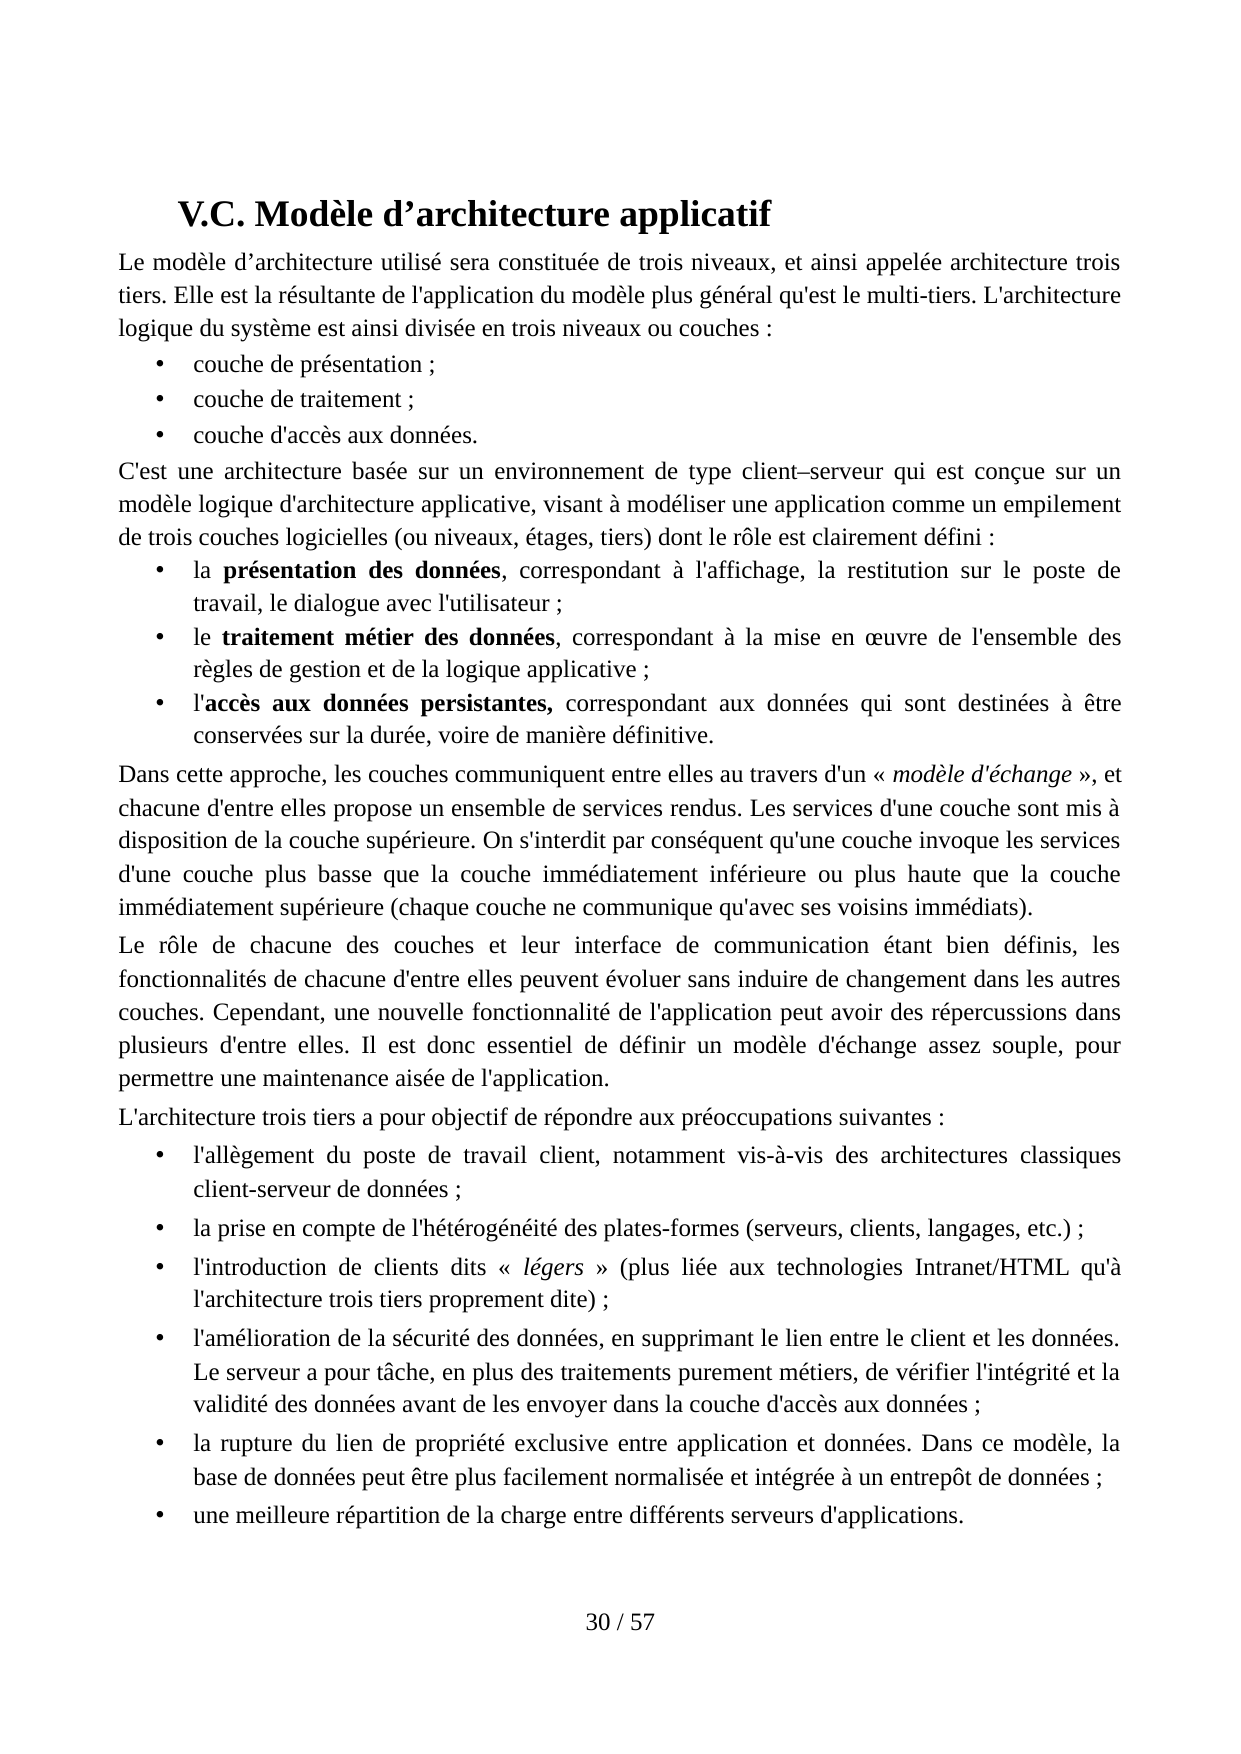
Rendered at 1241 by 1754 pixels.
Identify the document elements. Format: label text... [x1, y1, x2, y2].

list la prise en compte de l'hétérogénéité des plates-formes (serveurs, clients, langages, etc.) ; [156, 1213, 1122, 1241]
text C'est une architecture basée sur un environnement de type client–serveur qui est conçue sur un modèle logique d'architecture applicative, visant à modéliser une application comme un empilement de trois couches logicielles (ou niveaux, étages, tiers) dont le rôle est clairement défini : [118, 456, 1122, 551]
list la présentation des données, correspondant à l'affichage, la restitution sur le poste de travail, le dialogue avec l'utilisateur ; [156, 556, 1122, 617]
text L'architecture trois tiers a pour objectif de répondre aux préoccupations suivantes : [118, 1102, 1122, 1130]
text Dans cette approche, les couches communiquent entre elles au travers d'un « modèle d'échange », et chacune d'entre elles propose un ensemble de services rendus. Les services d'une couche sont mis à disposition de la couche supérieure. On s'interdit par conséquent qu'une couche invoque les services d'une couche plus basse que la couche immédiatement inférieure ou plus haute que la couche immédiatement supérieure (chaque couche ne communique qu'avec ses voisins immédiats). [118, 759, 1122, 920]
list l'amélioration de la sécurité des données, en supprimant le lien entre le client et les données. Le serveur a pour tâche, en plus des traitements purement métiers, de vérifier l'intégrité et la validité des données avant de les envoyer dans la couche d'accès aux données ; [156, 1323, 1122, 1418]
list l'introduction de clients dits « légers » (plus liée aux technologies Intranet/HTML qu'à l'architecture trois tiers proprement dite) ; [156, 1252, 1122, 1313]
list une meilleure répartition de la charge entre différents serveurs d'applications. [156, 1501, 1122, 1529]
list l'accès aux données persistantes, correspondant aux données qui sont destinées à être conservées sur la durée, voire de manière définitive. [156, 688, 1122, 749]
text Le modèle d’architecture utilisé sera constituée de trois niveaux, et ainsi appelée architecture trois tiers. Elle est la résultante de l'application du modèle plus général qu'est le multi-tiers. L'architecture logique du système est ainsi divisée en trois niveaux ou couches : [118, 247, 1122, 341]
subtitle Modèle d’architecture applicatif [118, 191, 1122, 234]
list le traitement métier des données, correspondant à la mise en œuvre de l'ensemble des règles de gestion et de la logique applicative ; [156, 622, 1122, 683]
list la rupture du lien de propriété exclusive entre application et données. Dans ce modèle, la base de données peut être plus facilement normalisée et intégrée à un entrepôt de données ; [156, 1428, 1122, 1490]
list couche de traitement ; [156, 384, 1122, 413]
list couche de présentation ; [156, 349, 1122, 377]
list l'allègement du poste de travail client, notamment vis-à-vis des architectures classiques client-serveur de données ; [156, 1141, 1122, 1202]
text Le rôle de chacune des couches et leur interface de communication étant bien définis, les fonctionnalités de chacune d'entre elles peuvent évoluer sans induire de changement dans les autres couches. Cependant, une nouvelle fonctionnalité de l'application peut avoir des répercussions dans plusieurs d'entre elles. Il est donc essentiel de définir un modèle d'échange assez souple, pour permettre une maintenance aisée de l'application. [118, 931, 1122, 1091]
list couche d'accès aux données. [156, 421, 1122, 449]
